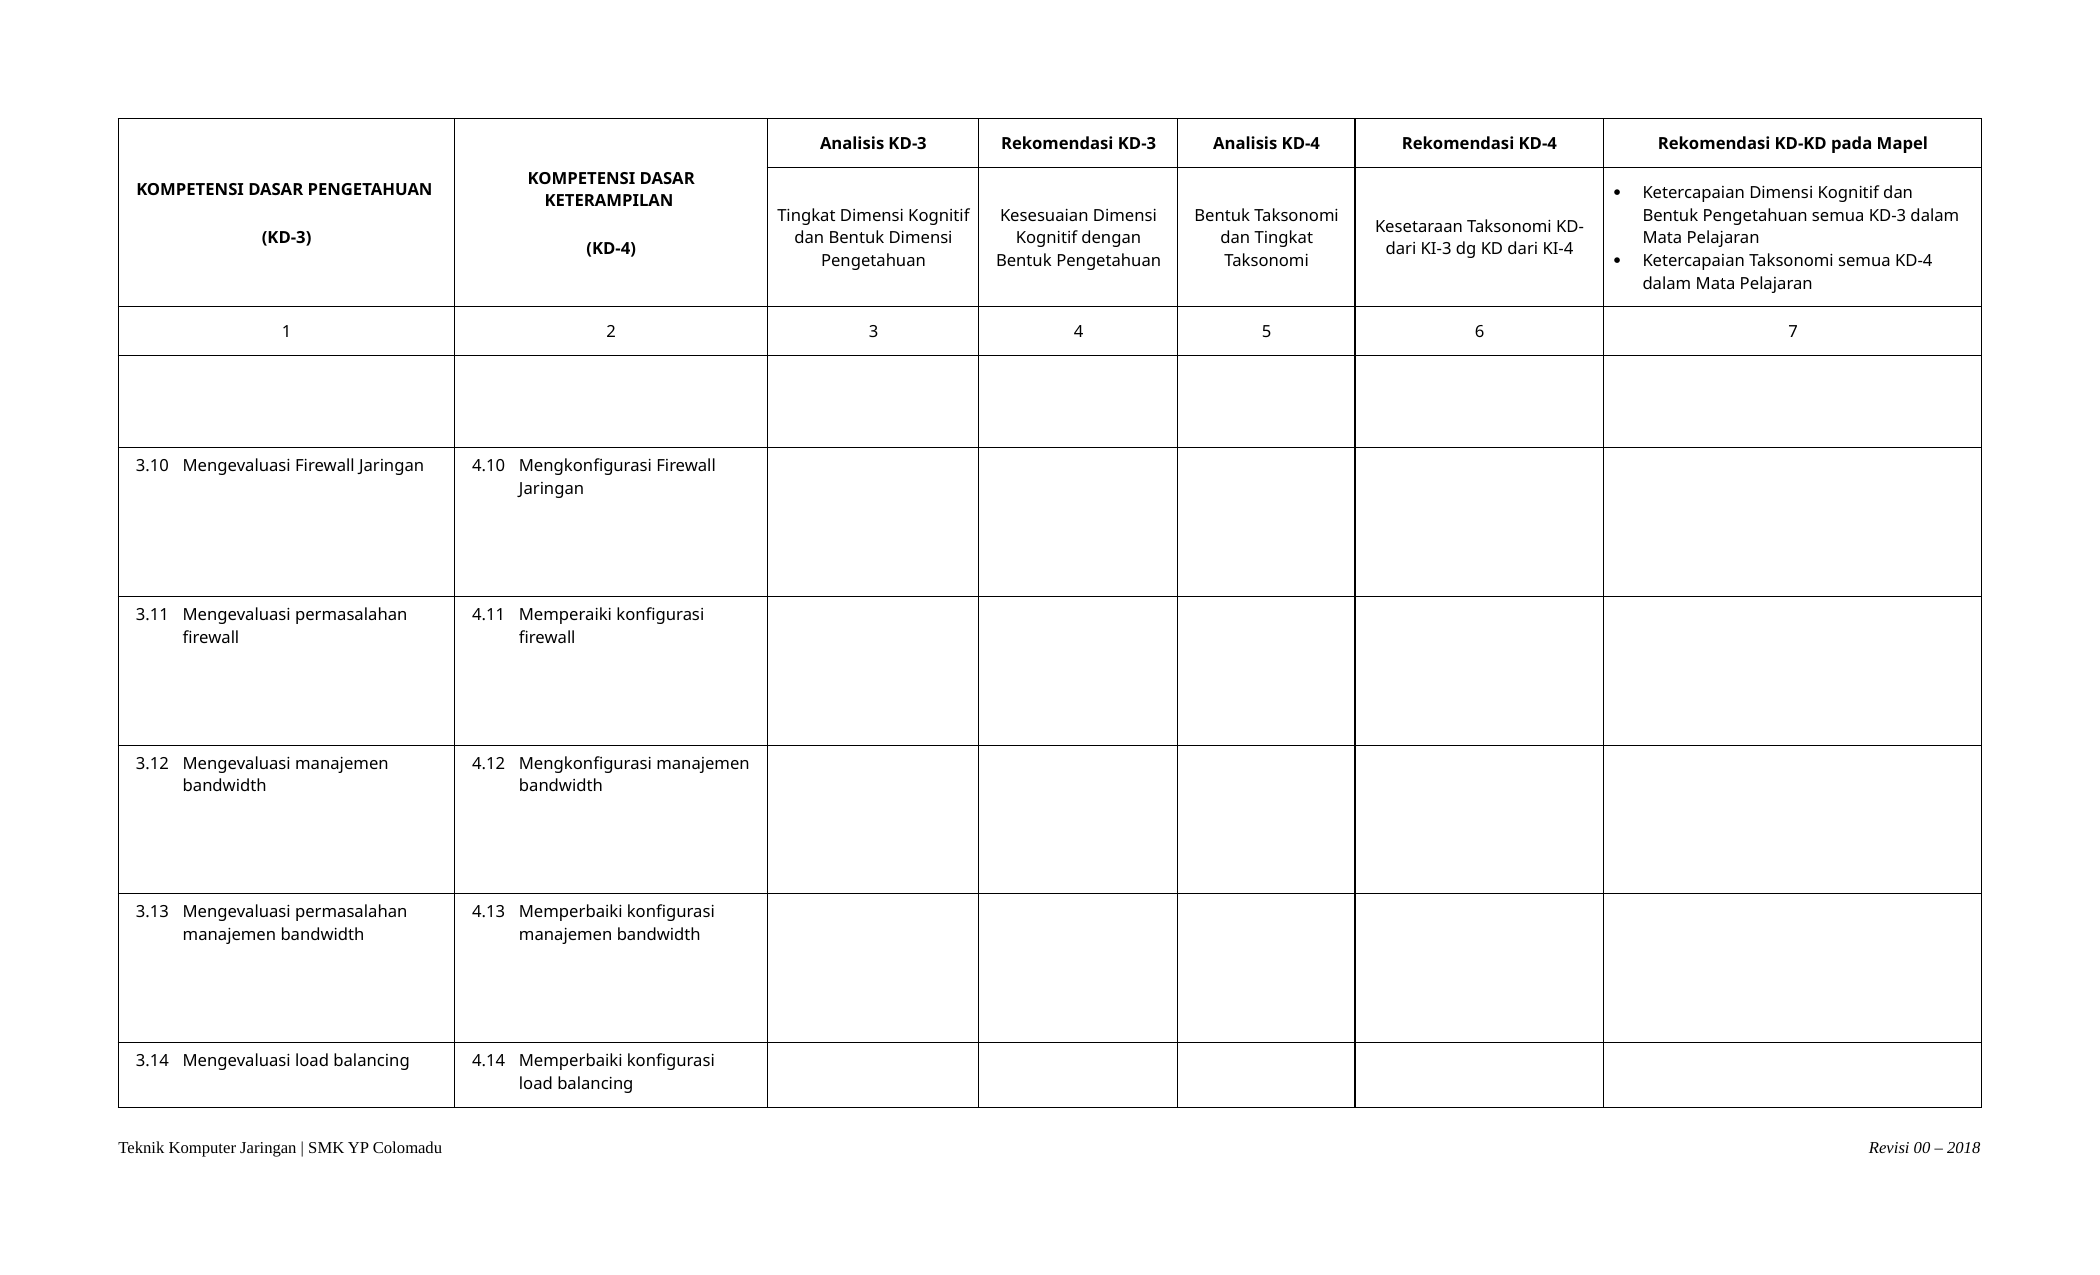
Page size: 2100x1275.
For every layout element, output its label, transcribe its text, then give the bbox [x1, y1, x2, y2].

table_header [1367, 1043, 1592, 1077]
table_cell [768, 356, 978, 447]
table_cell [1356, 1043, 1603, 1107]
table_header Memperaiki konfigurasi firewall [513, 597, 756, 654]
table_header 3.14 [130, 1043, 177, 1077]
table_cell [455, 356, 767, 447]
table_header Rekomendasi KD-3 [979, 119, 1177, 167]
table_header Mengevaluasi load balancing [177, 1043, 443, 1077]
table_cell [1604, 597, 1981, 744]
table_cell [979, 597, 1177, 744]
table_header [1367, 746, 1592, 780]
table_cell [1356, 894, 1603, 1042]
table_cell [455, 597, 767, 744]
table_header 3.11 [130, 597, 177, 654]
table_cell [119, 1043, 454, 1107]
table_header [991, 1043, 1166, 1077]
table_cell [119, 597, 454, 744]
table_header Rekomendasi KD-4 [1356, 119, 1603, 167]
table_cell Kesesuaian Dimensi Kognitif dengan Bentuk Pengetahuan [979, 168, 1177, 306]
table_cell [768, 597, 978, 744]
table_cell [1178, 894, 1354, 1042]
table_header 3.12 [130, 746, 177, 802]
table_cell [979, 746, 1177, 893]
table_cell [1604, 448, 1981, 596]
table_cell 2 [455, 307, 767, 355]
table_cell [768, 746, 978, 893]
table_header [1189, 1043, 1344, 1077]
table_cell [1604, 356, 1981, 447]
table_header Mengkonfigurasi manajemen bandwidth [513, 746, 756, 802]
table_cell [455, 746, 767, 893]
table_cell [119, 356, 454, 447]
table_cell [455, 894, 767, 1042]
table_header 3.13 [130, 894, 177, 951]
table_header [991, 746, 1166, 780]
table_cell 4 [979, 307, 1177, 355]
table_cell [1604, 894, 1981, 1042]
table_header Mengkonfigurasi Firewall Jaringan [513, 448, 756, 505]
table_cell 7 [1604, 307, 1981, 355]
table_header [1367, 894, 1592, 928]
table_header 3.10 [130, 448, 177, 482]
table_header Mengevaluasi manajemen bandwidth [177, 746, 443, 802]
table_header Mengevaluasi permasalahan manajemen bandwidth [177, 894, 443, 951]
table_cell 6 [1356, 307, 1603, 355]
table_header 4.13 [466, 894, 513, 951]
table_cell [1356, 448, 1603, 596]
table_header [1189, 746, 1344, 780]
table_header 4.11 [466, 597, 513, 654]
table_cell 1 [119, 307, 454, 355]
table_cell [768, 894, 978, 1042]
table_cell [1356, 597, 1603, 744]
table_header KOMPETENSI DASAR PENGETAHUAN (KD-3) [119, 119, 454, 306]
table_cell [1356, 356, 1603, 447]
table_cell Kesetaraan Taksonomi KD-dari KI-3 dg KD dari KI-4 [1356, 168, 1603, 306]
table_cell [455, 1043, 767, 1107]
table_cell [1356, 746, 1603, 893]
table_header Analisis KD-4 [1178, 119, 1354, 167]
table_cell [119, 894, 454, 1042]
table_cell [979, 448, 1177, 596]
table_header Memperbaiki konfigurasi manajemen bandwidth [513, 894, 756, 951]
table_cell [1178, 448, 1354, 596]
table_cell Ketercapaian Dimensi Kognitif dan Bentuk Pengetahuan semua KD-3 dalam Mata Pelajaran Ketercapaian Taksonomi semua KD-4 dalam Mata Pelajaran [1604, 168, 1981, 306]
table_header 4.12 [466, 746, 513, 802]
table_header [779, 448, 967, 482]
table_cell [119, 448, 454, 596]
table_header [1189, 894, 1344, 928]
table_cell [979, 1043, 1177, 1107]
table_cell [455, 448, 767, 596]
table_header [991, 448, 1166, 482]
table_header Mengevaluasi permasalahan firewall [177, 597, 443, 654]
table_cell Bentuk Taksonomi dan Tingkat Taksonomi [1178, 168, 1354, 306]
table_header KOMPETENSI DASAR KETERAMPILAN (KD-4) [455, 119, 767, 306]
table_cell [1178, 597, 1354, 744]
table_header [991, 597, 1166, 631]
table_cell [119, 746, 454, 893]
table_header [779, 894, 967, 928]
table_cell Tingkat Dimensi Kognitif dan Bentuk Dimensi Pengetahuan [768, 168, 978, 306]
table_cell [979, 894, 1177, 1042]
table_cell 5 [1178, 307, 1354, 355]
table_cell [1178, 356, 1354, 447]
table_header [1367, 597, 1592, 631]
table_cell [768, 1043, 978, 1107]
table_header [779, 1043, 967, 1077]
table_header [1189, 448, 1344, 482]
table_header Rekomendasi KD-KD pada Mapel [1604, 119, 1981, 167]
table_cell [1178, 746, 1354, 893]
table_cell [1604, 746, 1981, 893]
table_header Memperbaiki konfigurasi load balancing [513, 1043, 756, 1100]
table_header [779, 597, 967, 631]
table_cell [1604, 1043, 1981, 1107]
table_header [1367, 448, 1592, 482]
table_cell [1178, 1043, 1354, 1107]
table_header [1189, 597, 1344, 631]
table_header [779, 746, 967, 780]
table_cell 3 [768, 307, 978, 355]
table_header Mengevaluasi Firewall Jaringan [177, 448, 443, 482]
table_header 4.14 [466, 1043, 513, 1100]
table_header 4.10 [466, 448, 513, 505]
table_header [991, 894, 1166, 928]
table_cell [979, 356, 1177, 447]
table_cell [768, 448, 978, 596]
table_header Analisis KD-3 [768, 119, 978, 167]
